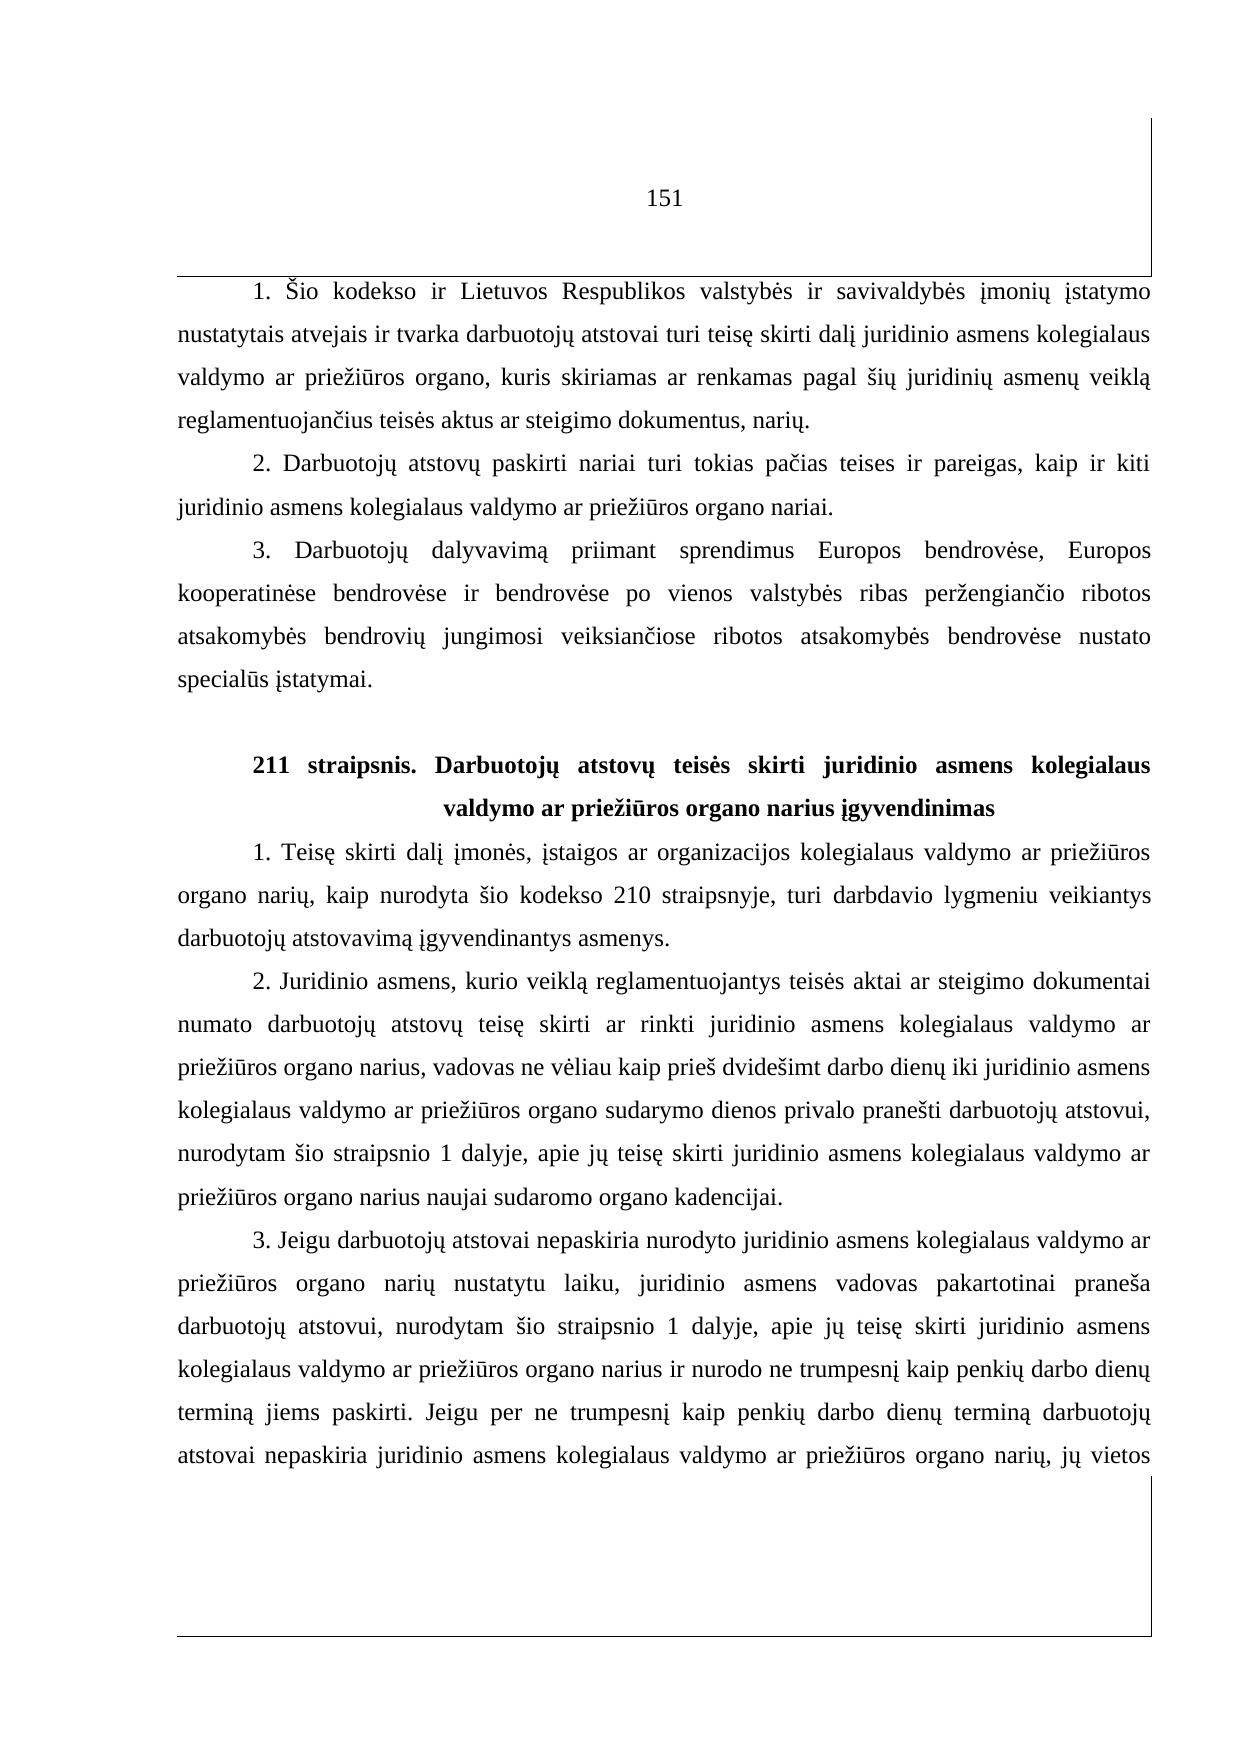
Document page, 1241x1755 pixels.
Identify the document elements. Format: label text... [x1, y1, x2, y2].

text 1. Teisę skirti dalį įmonės, įstaigos ar organizacijos kolegialaus valdymo ar priežiūros organo narių, kaip nurodyta šio kodekso 210 straipsnyje, turi darbdavio lygmeniu veikiantys darbuotojų atstovavimą įgyvendinantys asmenys. [177, 837, 1152, 952]
text 3. Darbuotojų dalyvavimą priimant sprendimus Europos bendrovėse, Europos kooperatinėse bendrovėse ir bendrovėse po vienos valstybės ribas peržengiančio ribotos atsakomybės bendrovių jungimosi veiksiančiose ribotos atsakomybės bendrovėse nustato specialūs įstatymai. [177, 535, 1152, 693]
text 211 straipsnis. Darbuotojų atstovų teisės skirti juridinio asmens kolegialaus valdymo ar priežiūros organo narius įgyvendinimas [252, 750, 1152, 822]
text 3. Jeigu darbuotojų atstovai nepaskiria nurodyto juridinio asmens kolegialaus valdymo ar priežiūros organo narių nustatytu laiku, juridinio asmens vadovas pakartotinai praneša darbuotojų atstovui, nurodytam šio straipsnio 1 dalyje, apie jų teisę skirti juridinio asmens kolegialaus valdymo ar priežiūros organo narius ir nurodo ne trumpesnį kaip penkių darbo dienų terminą jiems paskirti. Jeigu per ne trumpesnį kaip penkių darbo dienų terminą darbuotojų atstovai nepaskiria juridinio asmens kolegialaus valdymo ar priežiūros organo narių, jų vietos [177, 1225, 1152, 1469]
text 2. Juridinio asmens, kurio veiklą reglamentuojantys teisės aktai ar steigimo dokumentai numato darbuotojų atstovų teisę skirti ar rinkti juridinio asmens kolegialaus valdymo ar priežiūros organo narius, vadovas ne vėliau kaip prieš dvidešimt darbo dienų iki juridinio asmens kolegialaus valdymo ar priežiūros organo sudarymo dienos privalo pranešti darbuotojų atstovui, nurodytam šio straipsnio 1 dalyje, apie jų teisę skirti juridinio asmens kolegialaus valdymo ar priežiūros organo narius naujai sudaromo organo kadencijai. [177, 966, 1152, 1210]
text 2. Darbuotojų atstovų paskirti nariai turi tokias pačias teises ir pareigas, kaip ir kiti juridinio asmens kolegialaus valdymo ar priežiūros organo nariai. [177, 448, 1152, 520]
text 1. Šio kodekso ir Lietuvos Respublikos valstybės ir savivaldybės įmonių įstatymo nustatytais atvejais ir tvarka darbuotojų atstovai turi teisę skirti dalį juridinio asmens kolegialaus valdymo ar priežiūros organo, kuris skiriamas ar renkamas pagal šių juridinių asmenų veiklą reglamentuojančius teisės aktus ar steigimo dokumentus, narių. [177, 276, 1152, 434]
